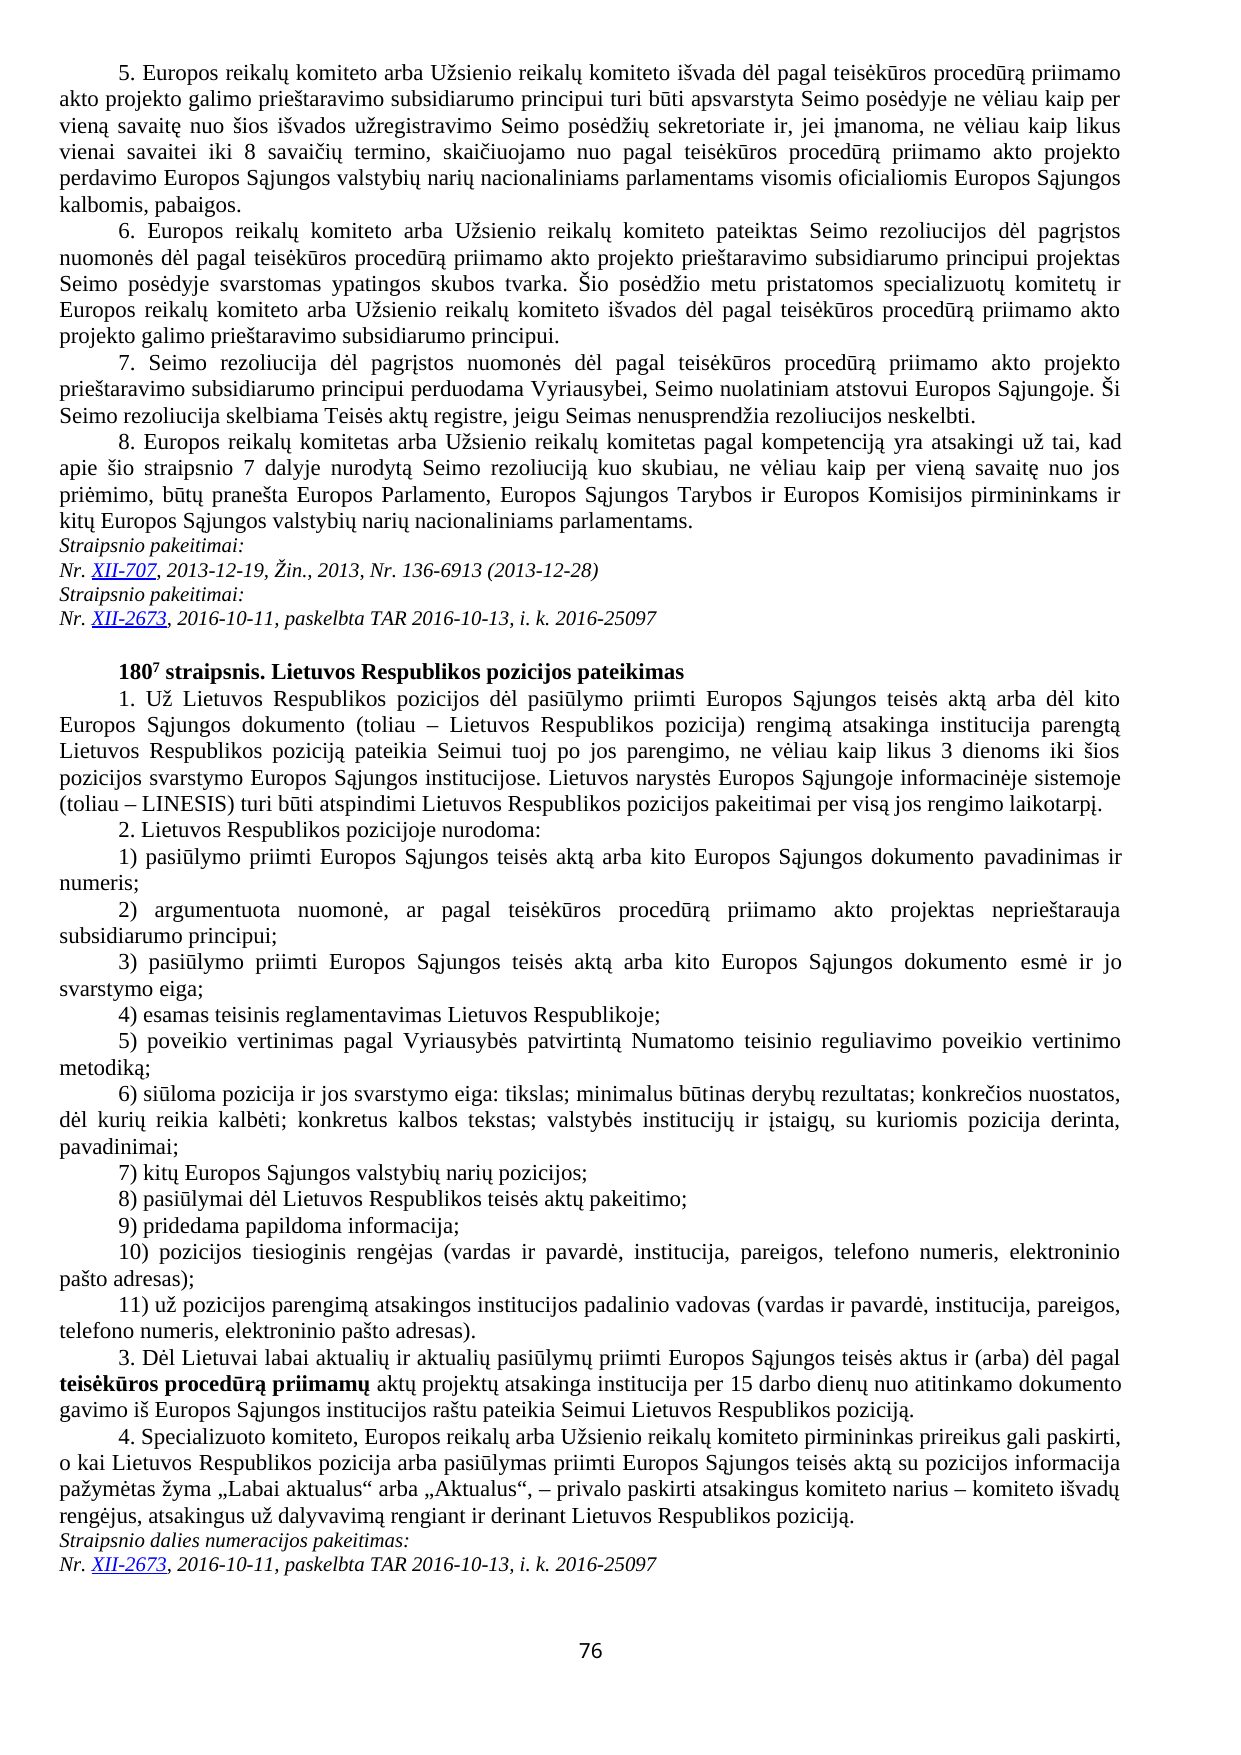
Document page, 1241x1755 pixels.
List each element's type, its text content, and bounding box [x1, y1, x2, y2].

text 8) pasiūlymai dėl Lietuvos Respublikos teisės aktų pakeitimo; [59, 1186, 1122, 1212]
text 10) pozicijos tiesioginis rengėjas (vardas ir pavardė, institucija, pareigos, telefono numeris, elektroninio pašto adresas); [59, 1238, 1122, 1291]
text 3. Dėl Lietuvai labai aktualių ir aktualių pasiūlymų priimti Europos Sąjungos teisės aktus ir (arba) dėl pagal teisėkūros procedūrą priimamų aktų projektų atsakinga institucija per 15 darbo dienų nuo atitinkamo dokumento gavimo iš Europos Sąjungos institucijos raštu pateikia Seimui Lietuvos Respublikos poziciją. [59, 1344, 1122, 1423]
text 5) poveikio vertinimas pagal Vyriausybės patvirtintą Numatomo teisinio reguliavimo poveikio vertinimo metodiką; [59, 1027, 1122, 1080]
text 1807 straipsnis. Lietuvos Respublikos pozicijos pateikimas [59, 658, 1122, 685]
text 2. Lietuvos Respublikos pozicijoje nurodoma: [59, 817, 1122, 843]
text 3) pasiūlymo priimti Europos Sąjungos teisės aktą arba kito Europos Sąjungos dokumento esmė ir jo svarstymo eiga; [59, 948, 1122, 1001]
text 9) pridedama papildoma informacija; [59, 1212, 1122, 1238]
text Straipsnio pakeitimai: [59, 582, 1122, 606]
text 5. Europos reikalų komiteto arba Užsienio reikalų komiteto išvada dėl pagal teisėkūros procedūrą priimamo akto projekto galimo prieštaravimo subsidiarumo principui turi būti apsvarstyta Seimo posėdyje ne vėliau kaip per vieną savaitę nuo šios išvados užregistravimo Seimo posėdžių sekretoriate ir, jei įmanoma, ne vėliau kaip likus vienai savaitei iki 8 savaičių termino, skaičiuojamo nuo pagal teisėkūros procedūrą priimamo akto projekto perdavimo Europos Sąjungos valstybių narių nacionaliniams parlamentams visomis oficialiomis Europos Sąjungos kalbomis, pabaigos. [59, 59, 1122, 217]
text 1. Už Lietuvos Respublikos pozicijos dėl pasiūlymo priimti Europos Sąjungos teisės aktą arba dėl kito Europos Sąjungos dokumento (toliau – Lietuvos Respublikos pozicija) rengimą atsakinga institucija parengtą Lietuvos Respublikos poziciją pateikia Seimui tuoj po jos parengimo, ne vėliau kaip likus 3 dienoms iki šios pozicijos svarstymo Europos Sąjungos institucijose. Lietuvos narystės Europos Sąjungoje informacinėje sistemoje (toliau – LINESIS) turi būti atspindimi Lietuvos Respublikos pozicijos pakeitimai per visą jos rengimo laikotarpį. [59, 685, 1122, 817]
text 2) argumentuota nuomonė, ar pagal teisėkūros procedūrą priimamo akto projektas neprieštarauja subsidiarumo principui; [59, 896, 1122, 948]
text 7) kitų Europos Sąjungos valstybių narių pozicijos; [59, 1159, 1122, 1186]
text Nr. XII-2673, 2016-10-11, paskelbta TAR 2016-10-13, i. k. 2016-25097 [59, 1552, 1122, 1576]
text 4. Specializuoto komiteto, Europos reikalų arba Užsienio reikalų komiteto pirmininkas prireikus gali paskirti, o kai Lietuvos Respublikos pozicija arba pasiūlymas priimti Europos Sąjungos teisės aktą su pozicijos informacija pažymėtas žyma „Labai aktualus“ arba „Aktualus“, – privalo paskirti atsakingus komiteto narius – komiteto išvadų rengėjus, atsakingus už dalyvavimą rengiant ir derinant Lietuvos Respublikos poziciją. [59, 1423, 1122, 1528]
text 4) esamas teisinis reglamentavimas Lietuvos Respublikoje; [59, 1001, 1122, 1027]
text 8. Europos reikalų komitetas arba Užsienio reikalų komitetas pagal kompetenciją yra atsakingi už tai, kad apie šio straipsnio 7 dalyje nurodytą Seimo rezoliuciją kuo skubiau, ne vėliau kaip per vieną savaitę nuo jos priėmimo, būtų pranešta Europos Parlamento, Europos Sąjungos Tarybos ir Europos Komisijos pirmininkams ir kitų Europos Sąjungos valstybių narių nacionaliniams parlamentams. [59, 428, 1122, 533]
text 6) siūloma pozicija ir jos svarstymo eiga: tikslas; minimalus būtinas derybų rezultatas; konkrečios nuostatos, dėl kurių reikia kalbėti; konkretus kalbos tekstas; valstybės institucijų ir įstaigų, su kuriomis pozicija derinta, pavadinimai; [59, 1080, 1122, 1159]
text Nr. XII-2673, 2016-10-11, paskelbta TAR 2016-10-13, i. k. 2016-25097 [59, 606, 1122, 630]
text 1) pasiūlymo priimti Europos Sąjungos teisės aktą arba kito Europos Sąjungos dokumento pavadinimas ir numeris; [59, 843, 1122, 896]
text Straipsnio dalies numeracijos pakeitimas: [59, 1528, 1122, 1552]
text 7. Seimo rezoliucija dėl pagrįstos nuomonės dėl pagal teisėkūros procedūrą priimamo akto projekto prieštaravimo subsidiarumo principui perduodama Vyriausybei, Seimo nuolatiniam atstovui Europos Sąjungoje. Ši Seimo rezoliucija skelbiama Teisės aktų registre, jeigu Seimas nenusprendžia rezoliucijos neskelbti. [59, 349, 1122, 428]
text Straipsnio pakeitimai: [59, 533, 1122, 557]
text 11) už pozicijos parengimą atsakingos institucijos padalinio vadovas (vardas ir pavardė, institucija, pareigos, telefono numeris, elektroninio pašto adresas). [59, 1291, 1122, 1344]
text Nr. XII-707, 2013-12-19, Žin., 2013, Nr. 136-6913 (2013-12-28) [59, 557, 1122, 582]
text 6. Europos reikalų komiteto arba Užsienio reikalų komiteto pateiktas Seimo rezoliucijos dėl pagrįstos nuomonės dėl pagal teisėkūros procedūrą priimamo akto projekto prieštaravimo subsidiarumo principui projektas Seimo posėdyje svarstomas ypatingos skubos tvarka. Šio posėdžio metu pristatomos specializuotų komitetų ir Europos reikalų komiteto arba Užsienio reikalų komiteto išvados dėl pagal teisėkūros procedūrą priimamo akto projekto galimo prieštaravimo subsidiarumo principui. [59, 217, 1122, 349]
